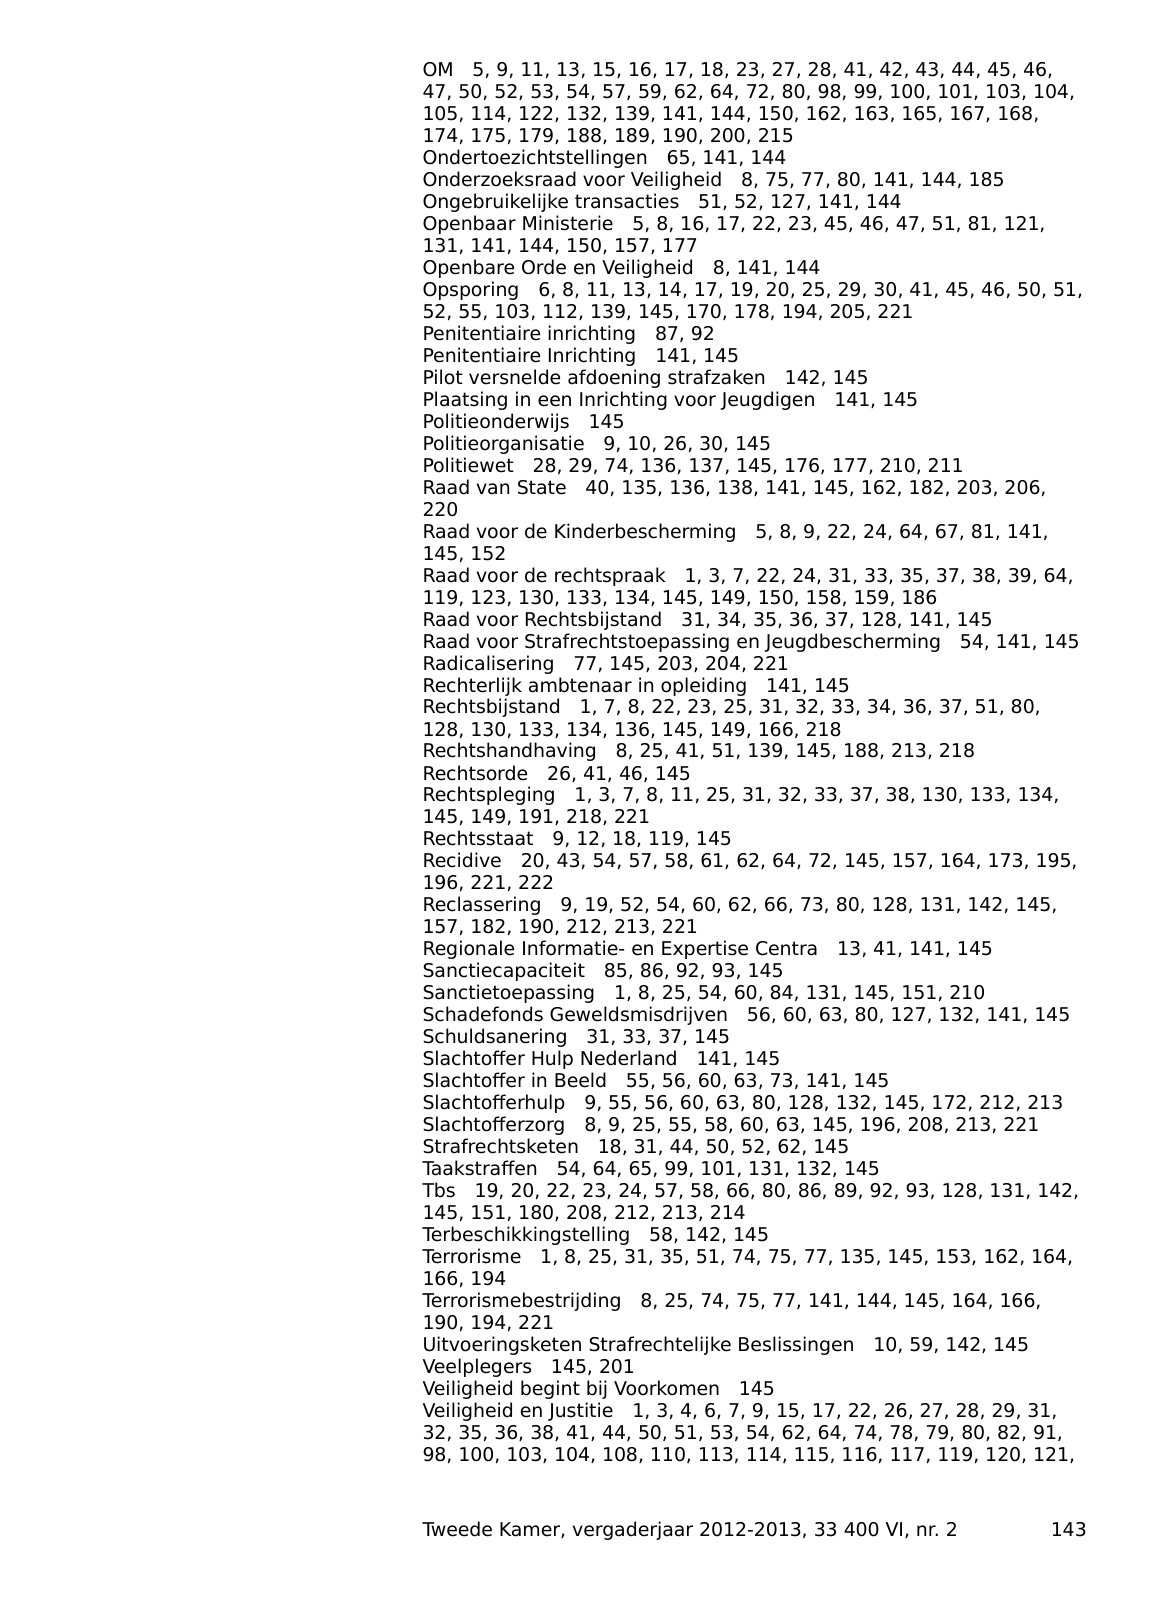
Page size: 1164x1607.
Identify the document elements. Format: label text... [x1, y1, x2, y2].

text Uitvoeringsketen Strafrechtelijke Beslissingen 10, 59, 142, 145 [422, 1334, 1087, 1356]
text Penitentiaire inrichting 87, 92 [422, 323, 1087, 345]
text Veiligheid begint bij Voorkomen 145 [422, 1378, 1087, 1400]
text Politieonderwijs 145 [422, 411, 1087, 433]
text OM 5, 9, 11, 13, 15, 16, 17, 18, 23, 27, 28, 41, 42, 43, 44, 45, 46, 47, 50, 52, 53, 54, 57, 59, 62, 64, 72, 80, 98, 99, 100, 101, 103, 104, 105, 114, 122, 132, 139, 141, 144, 150, 162, 163, 165, 167, 168, 174, 175, 179, 188, 189, 190, 200, 215 [422, 59, 1087, 147]
text Veelplegers 145, 201 [422, 1356, 1087, 1378]
text Pilot versnelde afdoening strafzaken 142, 145 [422, 367, 1087, 389]
text Plaatsing in een Inrichting voor Jeugdigen 141, 145 [422, 389, 1087, 411]
text Terrorismebestrijding 8, 25, 74, 75, 77, 141, 144, 145, 164, 166, 190, 194, 221 [422, 1290, 1087, 1334]
text Radicalisering 77, 145, 203, 204, 221 [422, 652, 1087, 674]
text Schuldsanering 31, 33, 37, 145 [422, 1026, 1087, 1048]
text Veiligheid en Justitie 1, 3, 4, 6, 7, 9, 15, 17, 22, 26, 27, 28, 29, 31, 32, 35, 36, 38, 41, 44, 50, 51, 53, 54, 62, 64, 74, 78, 79, 80, 82, 91, 98, 100, 103, 104, 108, 110, 113, 114, 115, 116, 117, 119, 120, 121, [422, 1400, 1087, 1466]
text Sanctietoepassing 1, 8, 25, 54, 60, 84, 131, 145, 151, 210 [422, 982, 1087, 1004]
text Openbare Orde en Veiligheid 8, 141, 144 [422, 257, 1087, 279]
text Regionale Informatie- en Expertise Centra 13, 41, 141, 145 [422, 938, 1087, 960]
text Recidive 20, 43, 54, 57, 58, 61, 62, 64, 72, 145, 157, 164, 173, 195, 196, 221, 222 [422, 850, 1087, 894]
text Onderzoeksraad voor Veiligheid 8, 75, 77, 80, 141, 144, 185 [422, 169, 1087, 191]
text Terbeschikkingstelling 58, 142, 145 [422, 1224, 1087, 1246]
text Sanctiecapaciteit 85, 86, 92, 93, 145 [422, 960, 1087, 982]
text Penitentiaire Inrichting 141, 145 [422, 345, 1087, 367]
text Openbaar Ministerie 5, 8, 16, 17, 22, 23, 45, 46, 47, 51, 81, 121, 131, 141, 144, 150, 157, 177 [422, 213, 1087, 257]
text Slachtoffer in Beeld 55, 56, 60, 63, 73, 141, 145 [422, 1070, 1087, 1092]
text Raad voor Rechtsbijstand 31, 34, 35, 36, 37, 128, 141, 145 [422, 608, 1087, 631]
text Slachtofferhulp 9, 55, 56, 60, 63, 80, 128, 132, 145, 172, 212, 213 [422, 1092, 1087, 1114]
text Strafrechtsketen 18, 31, 44, 50, 52, 62, 145 [422, 1136, 1087, 1158]
text Tbs 19, 20, 22, 23, 24, 57, 58, 66, 80, 86, 89, 92, 93, 128, 131, 142, 145, 151, 180, 208, 212, 213, 214 [422, 1180, 1087, 1224]
text Rechtshandhaving 8, 25, 41, 51, 139, 145, 188, 213, 218 [422, 740, 1087, 762]
text Raad voor Strafrechtstoepassing en Jeugdbescherming 54, 141, 145 [422, 631, 1087, 652]
text Raad voor de Kinderbescherming 5, 8, 9, 22, 24, 64, 67, 81, 141, 145, 152 [422, 521, 1087, 564]
text Raad van State 40, 135, 136, 138, 141, 145, 162, 182, 203, 206, 220 [422, 477, 1087, 521]
text Ongebruikelijke transacties 51, 52, 127, 141, 144 [422, 191, 1087, 213]
text Politiewet 28, 29, 74, 136, 137, 145, 176, 177, 210, 211 [422, 455, 1087, 477]
text Terrorisme 1, 8, 25, 31, 35, 51, 74, 75, 77, 135, 145, 153, 162, 164, 166, 194 [422, 1246, 1087, 1290]
text Politieorganisatie 9, 10, 26, 30, 145 [422, 433, 1087, 455]
text Ondertoezichtstellingen 65, 141, 144 [422, 147, 1087, 169]
text Schadefonds Geweldsmisdrijven 56, 60, 63, 80, 127, 132, 141, 145 [422, 1004, 1087, 1026]
text Rechtsstaat 9, 12, 18, 119, 145 [422, 828, 1087, 850]
text Raad voor de rechtspraak 1, 3, 7, 22, 24, 31, 33, 35, 37, 38, 39, 64, 119, 123, 130, 133, 134, 145, 149, 150, 158, 159, 186 [422, 564, 1087, 608]
text Slachtoffer Hulp Nederland 141, 145 [422, 1048, 1087, 1070]
text Rechtspleging 1, 3, 7, 8, 11, 25, 31, 32, 33, 37, 38, 130, 133, 134, 145, 149, 191, 218, 221 [422, 784, 1087, 828]
text Taakstraffen 54, 64, 65, 99, 101, 131, 132, 145 [422, 1158, 1087, 1180]
text Slachtofferzorg 8, 9, 25, 55, 58, 60, 63, 145, 196, 208, 213, 221 [422, 1114, 1087, 1136]
text Reclassering 9, 19, 52, 54, 60, 62, 66, 73, 80, 128, 131, 142, 145, 157, 182, 190, 212, 213, 221 [422, 894, 1087, 938]
text Rechtsbijstand 1, 7, 8, 22, 23, 25, 31, 32, 33, 34, 36, 37, 51, 80, 128, 130, 133, 134, 136, 145, 149, 166, 218 [422, 696, 1087, 740]
text Opsporing 6, 8, 11, 13, 14, 17, 19, 20, 25, 29, 30, 41, 45, 46, 50, 51, 52, 55, 103, 112, 139, 145, 170, 178, 194, 205, 221 [422, 279, 1087, 323]
text Rechterlijk ambtenaar in opleiding 141, 145 [422, 674, 1087, 696]
text Rechtsorde 26, 41, 46, 145 [422, 762, 1087, 784]
